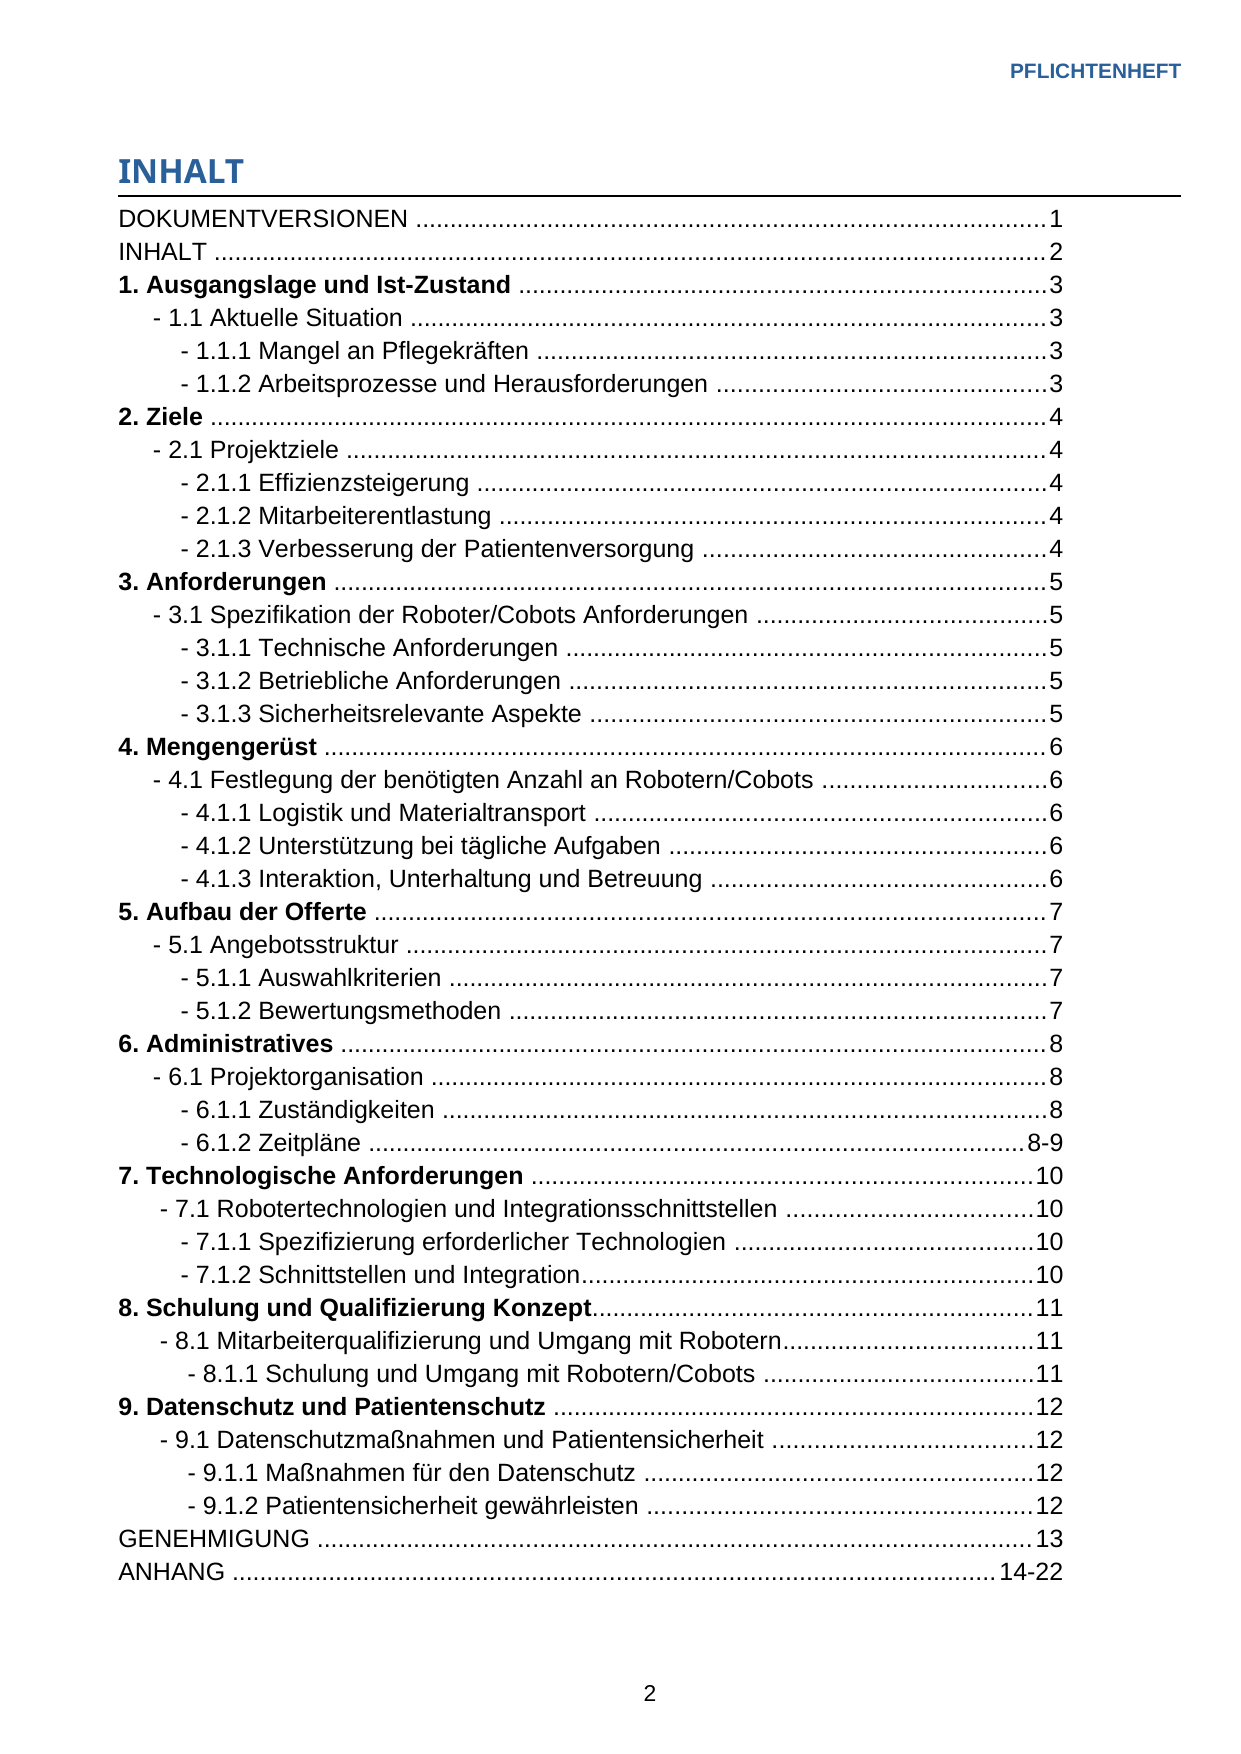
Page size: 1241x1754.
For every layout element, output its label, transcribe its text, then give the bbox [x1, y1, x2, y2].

text 6. Administratives 8 [118, 1029, 1181, 1058]
text - 4.1 Festlegung der benötigten Anzahl an Robotern/Cobots 6 [118, 765, 1181, 794]
text - 5.1.1 Auswahlkriterien 7 [118, 963, 1181, 992]
text 4. Mengengerüst 6 [118, 732, 1181, 761]
text ANHANG 14-22 [118, 1557, 1181, 1586]
text - 4.1.3 Interaktion, Unterhaltung und Betreuung 6 [118, 864, 1181, 893]
text - 2.1.3 Verbesserung der Patientenversorgung 4 [118, 534, 1181, 562]
text - 2.1.1 Effizienzsteigerung 4 [118, 468, 1181, 496]
text - 7.1.2 Schnittstellen und Integration 10 [118, 1260, 1181, 1289]
text - 4.1.2 Unterstützung bei tägliche Aufgaben 6 [118, 831, 1181, 860]
text - 7.1 Robotertechnologien und Integrationsschnittstellen 10 [118, 1194, 1181, 1223]
text - 4.1.1 Logistik und Materialtransport 6 [118, 798, 1181, 827]
text - 9.1 Datenschutzmaßnahmen und Patientensicherheit 12 [118, 1425, 1181, 1454]
text INHALT 2 [118, 237, 1181, 265]
text - 5.1 Angebotsstruktur 7 [118, 930, 1181, 959]
text - 7.1.1 Spezifizierung erforderlicher Technologien 10 [118, 1227, 1181, 1256]
text 5. Aufbau der Offerte 7 [118, 897, 1181, 926]
text DOKUMENTVERSIONEN 1 [118, 203, 1181, 232]
text 1. Ausgangslage und Ist-Zustand 3 [118, 269, 1181, 298]
text 8. Schulung und Qualifizierung Konzept 11 [118, 1293, 1181, 1322]
text GENEHMIGUNG 13 [118, 1524, 1181, 1553]
text 9. Datenschutz und Patientenschutz 12 [118, 1392, 1181, 1421]
text - 3.1.2 Betriebliche Anforderungen 5 [118, 666, 1181, 694]
text - 6.1.2 Zeitpläne 8-9 [118, 1128, 1181, 1157]
text - 9.1.2 Patientensicherheit gewährleisten 12 [118, 1491, 1181, 1520]
text - 6.1 Projektorganisation 8 [118, 1062, 1181, 1091]
text - 2.1 Projektziele 4 [118, 435, 1181, 463]
text - 5.1.2 Bewertungsmethoden 7 [118, 996, 1181, 1025]
text 3. Anforderungen 5 [118, 567, 1181, 596]
text 7. Technologische Anforderungen 10 [118, 1161, 1181, 1190]
text - 9.1.1 Maßnahmen für den Datenschutz 12 [118, 1458, 1181, 1487]
text - 8.1.1 Schulung und Umgang mit Robotern/Cobots 11 [118, 1359, 1181, 1388]
text - 1.1 Aktuelle Situation 3 [118, 303, 1181, 331]
text - 2.1.2 Mitarbeiterentlastung 4 [118, 501, 1181, 529]
subtitle INHALT [118, 148, 1181, 195]
text - 8.1 Mitarbeiterqualifizierung und Umgang mit Robotern 11 [118, 1326, 1181, 1355]
text - 6.1.1 Zuständigkeiten 8 [118, 1095, 1181, 1124]
text 2. Ziele 4 [118, 402, 1181, 430]
text - 1.1.2 Arbeitsprozesse und Herausforderungen 3 [118, 369, 1181, 397]
text - 3.1.1 Technische Anforderungen 5 [118, 633, 1181, 662]
text - 1.1.1 Mangel an Pflegekräften 3 [118, 336, 1181, 364]
text - 3.1.3 Sicherheitsrelevante Aspekte 5 [118, 699, 1181, 728]
text - 3.1 Spezifikation der Roboter/Cobots Anforderungen 5 [118, 600, 1181, 628]
